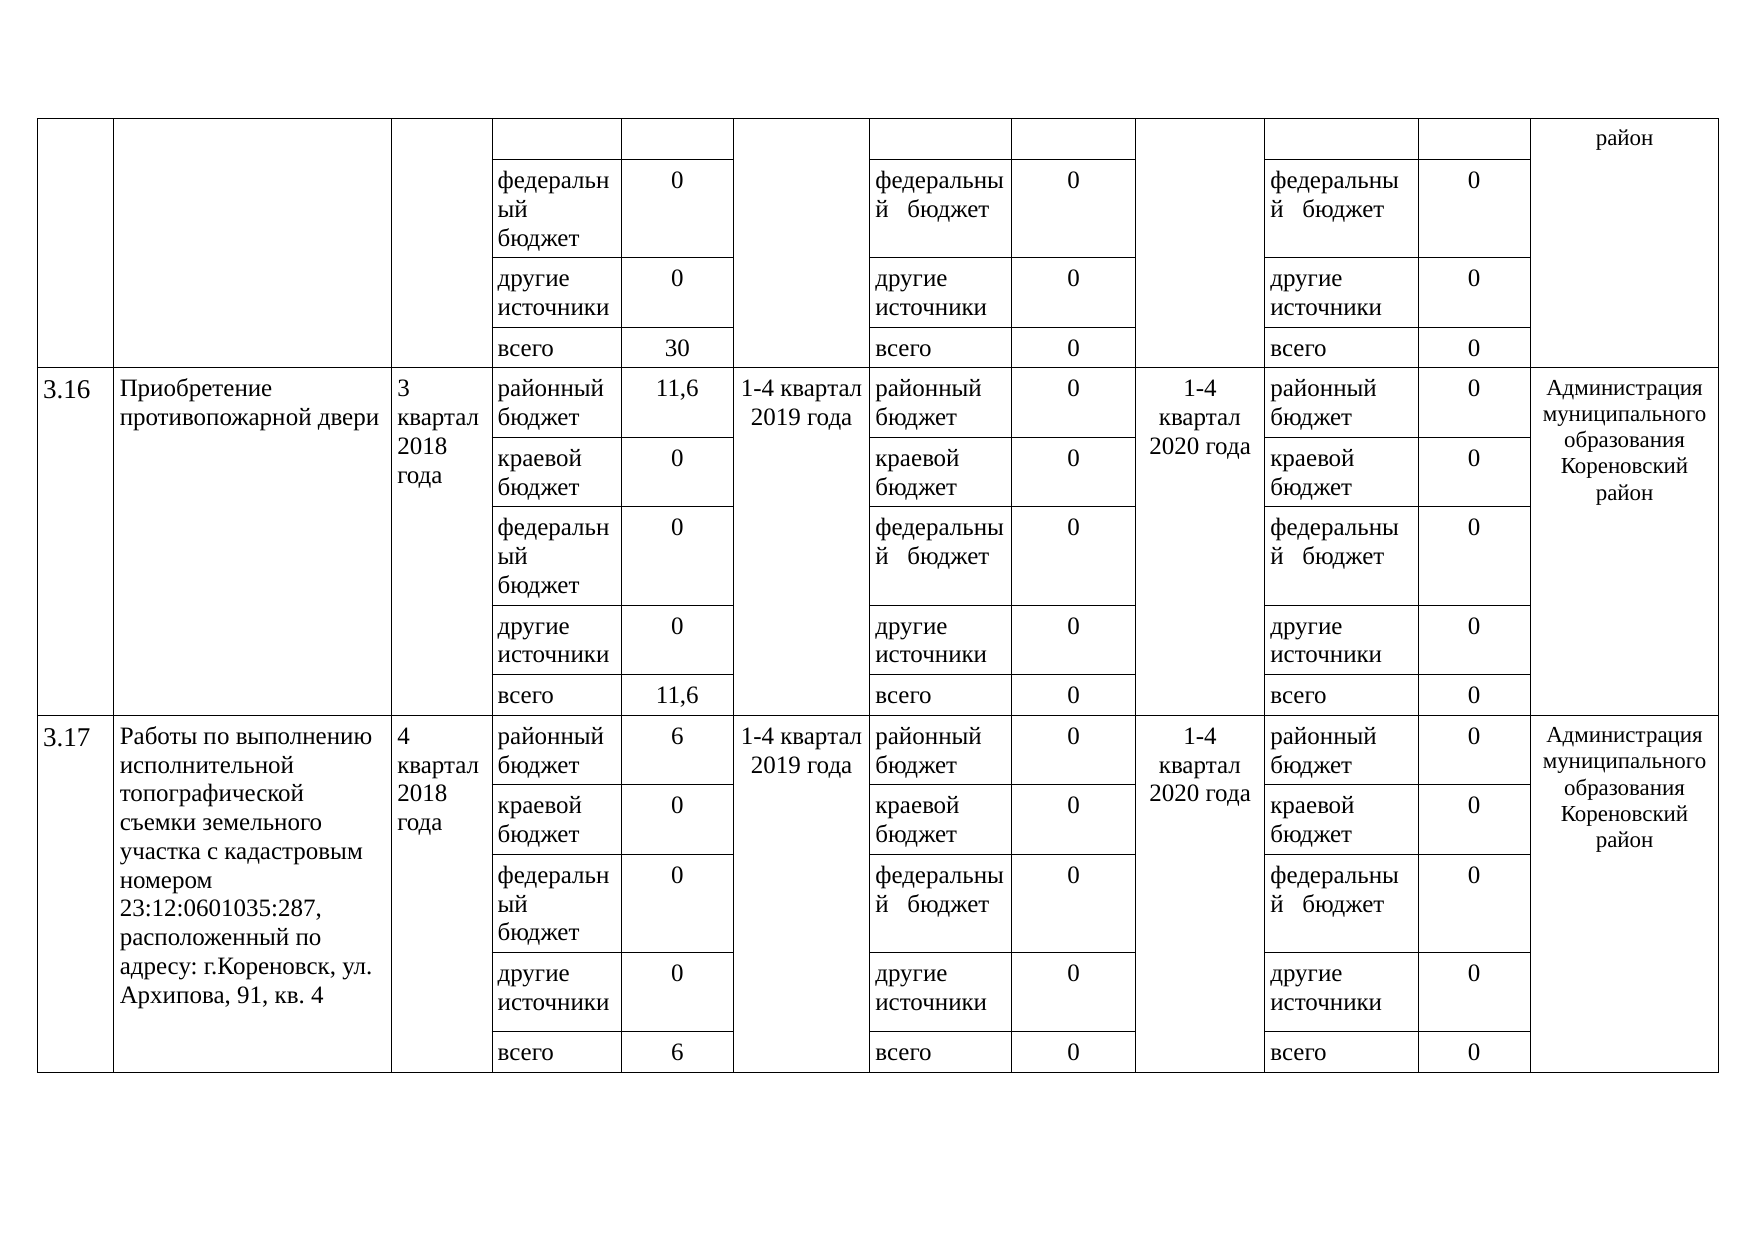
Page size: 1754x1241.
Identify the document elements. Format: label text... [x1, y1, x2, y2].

table_cell 0 [1012, 675, 1135, 715]
table_cell 0 [1419, 438, 1530, 506]
table_cell 0 [1012, 438, 1135, 506]
table_cell 0 [1012, 716, 1135, 784]
table_cell районный бюджет [870, 716, 1011, 784]
table_cell 0 [1419, 953, 1530, 1031]
table_cell 0 [1419, 258, 1530, 327]
table_cell 0 [1419, 368, 1530, 437]
table_cell федеральный бюджет [1265, 855, 1418, 952]
table_cell всего [493, 328, 621, 367]
table_cell всего [870, 328, 1011, 367]
table_cell 0 [1419, 606, 1530, 674]
table_cell 0 [1012, 606, 1135, 674]
table_cell 0 [1012, 1032, 1135, 1072]
table_cell 0 [1419, 675, 1530, 715]
table_cell 0 [1419, 716, 1530, 784]
table_cell федеральный бюджет [493, 160, 621, 257]
table_cell 6 [622, 1032, 733, 1072]
table_cell районный бюджет [1265, 368, 1418, 437]
table_cell краевой бюджет [493, 785, 621, 854]
table_cell [1136, 119, 1264, 367]
table_cell 0 [1419, 855, 1530, 952]
table_cell другие источники [1265, 953, 1418, 1031]
table_cell [734, 119, 869, 367]
table_cell район [1531, 119, 1718, 367]
table_cell всего [493, 675, 621, 715]
table_cell Администрация муниципального образования Кореновский район [1531, 368, 1718, 715]
table_cell 0 [622, 855, 733, 952]
table_cell другие источники [1265, 258, 1418, 327]
table_cell 0 [1012, 368, 1135, 437]
table_cell 0 [622, 953, 733, 1031]
table_cell районный бюджет [870, 368, 1011, 437]
table_cell [622, 119, 733, 159]
table_cell 0 [622, 507, 733, 604]
table_cell краевой бюджет [493, 438, 621, 506]
table_cell 4 квартал 2018 года [392, 716, 492, 1072]
table_cell 0 [1419, 328, 1530, 367]
table_cell 3.16 [38, 368, 113, 715]
table_cell другие источники [493, 258, 621, 327]
table_cell 1-4 квартал 2019 года [734, 368, 869, 715]
table_cell другие источники [870, 606, 1011, 674]
table_cell краевой бюджет [870, 785, 1011, 854]
table_cell [114, 119, 391, 367]
table_cell всего [870, 1032, 1011, 1072]
table_cell 0 [622, 438, 733, 506]
table_cell 0 [1012, 953, 1135, 1031]
table_cell 0 [1419, 1032, 1530, 1072]
table_cell 11,6 [622, 675, 733, 715]
table_cell Работы по выполнению исполнительной топографической съемки земельного участка с кадастровым номером 23:12:0601035:287, расположенный по адресу: г.Кореновск, ул. Архипова, 91, кв. 4 [114, 716, 391, 1072]
table_cell 0 [1012, 328, 1135, 367]
table_cell другие источники [493, 606, 621, 674]
table_cell федеральный бюджет [1265, 507, 1418, 604]
table_cell 30 [622, 328, 733, 367]
table_cell [493, 119, 621, 159]
table_cell [1419, 119, 1530, 159]
table_cell 0 [1419, 785, 1530, 854]
table_cell Приобретение противопожарной двери [114, 368, 391, 715]
table_cell [870, 119, 1011, 159]
table_cell федеральный бюджет [493, 855, 621, 952]
table_cell 0 [1012, 507, 1135, 604]
table_cell [392, 119, 492, 367]
table_cell 3 квартал 2018 года [392, 368, 492, 715]
table_cell [38, 119, 113, 367]
table_cell 0 [622, 785, 733, 854]
table_cell федеральный бюджет [870, 160, 1011, 257]
table_cell другие источники [1265, 606, 1418, 674]
table_cell 0 [622, 258, 733, 327]
table_cell краевой бюджет [870, 438, 1011, 506]
table_cell 1-4 квартал 2020 года [1136, 716, 1264, 1072]
table_cell всего [1265, 328, 1418, 367]
table_cell 0 [622, 606, 733, 674]
table_cell 0 [1012, 258, 1135, 327]
table_cell 6 [622, 716, 733, 784]
table_cell федеральный бюджет [493, 507, 621, 604]
table_cell другие источники [870, 953, 1011, 1031]
table_cell районный бюджет [493, 716, 621, 784]
table_cell всего [493, 1032, 621, 1072]
table_cell краевой бюджет [1265, 438, 1418, 506]
table_cell 0 [1012, 160, 1135, 257]
table_cell 0 [1012, 785, 1135, 854]
table_cell 0 [1012, 855, 1135, 952]
table_cell 0 [1419, 507, 1530, 604]
table_cell 0 [622, 160, 733, 257]
table_cell другие источники [870, 258, 1011, 327]
table_cell [1265, 119, 1418, 159]
table_cell федеральный бюджет [1265, 160, 1418, 257]
table_cell другие источники [493, 953, 621, 1031]
table_cell [1012, 119, 1135, 159]
table_cell Администрация муниципального образования Кореновский район [1531, 716, 1718, 1072]
table_cell всего [870, 675, 1011, 715]
table_cell районный бюджет [493, 368, 621, 437]
table_cell всего [1265, 675, 1418, 715]
table_cell 3.17 [38, 716, 113, 1072]
table_cell федеральный бюджет [870, 855, 1011, 952]
table_cell 11,6 [622, 368, 733, 437]
table_cell 1-4 квартал 2020 года [1136, 368, 1264, 715]
table_cell районный бюджет [1265, 716, 1418, 784]
table_cell 0 [1419, 160, 1530, 257]
table_cell 1-4 квартал 2019 года [734, 716, 869, 1072]
table_cell федеральный бюджет [870, 507, 1011, 604]
table_cell краевой бюджет [1265, 785, 1418, 854]
table_cell всего [1265, 1032, 1418, 1072]
